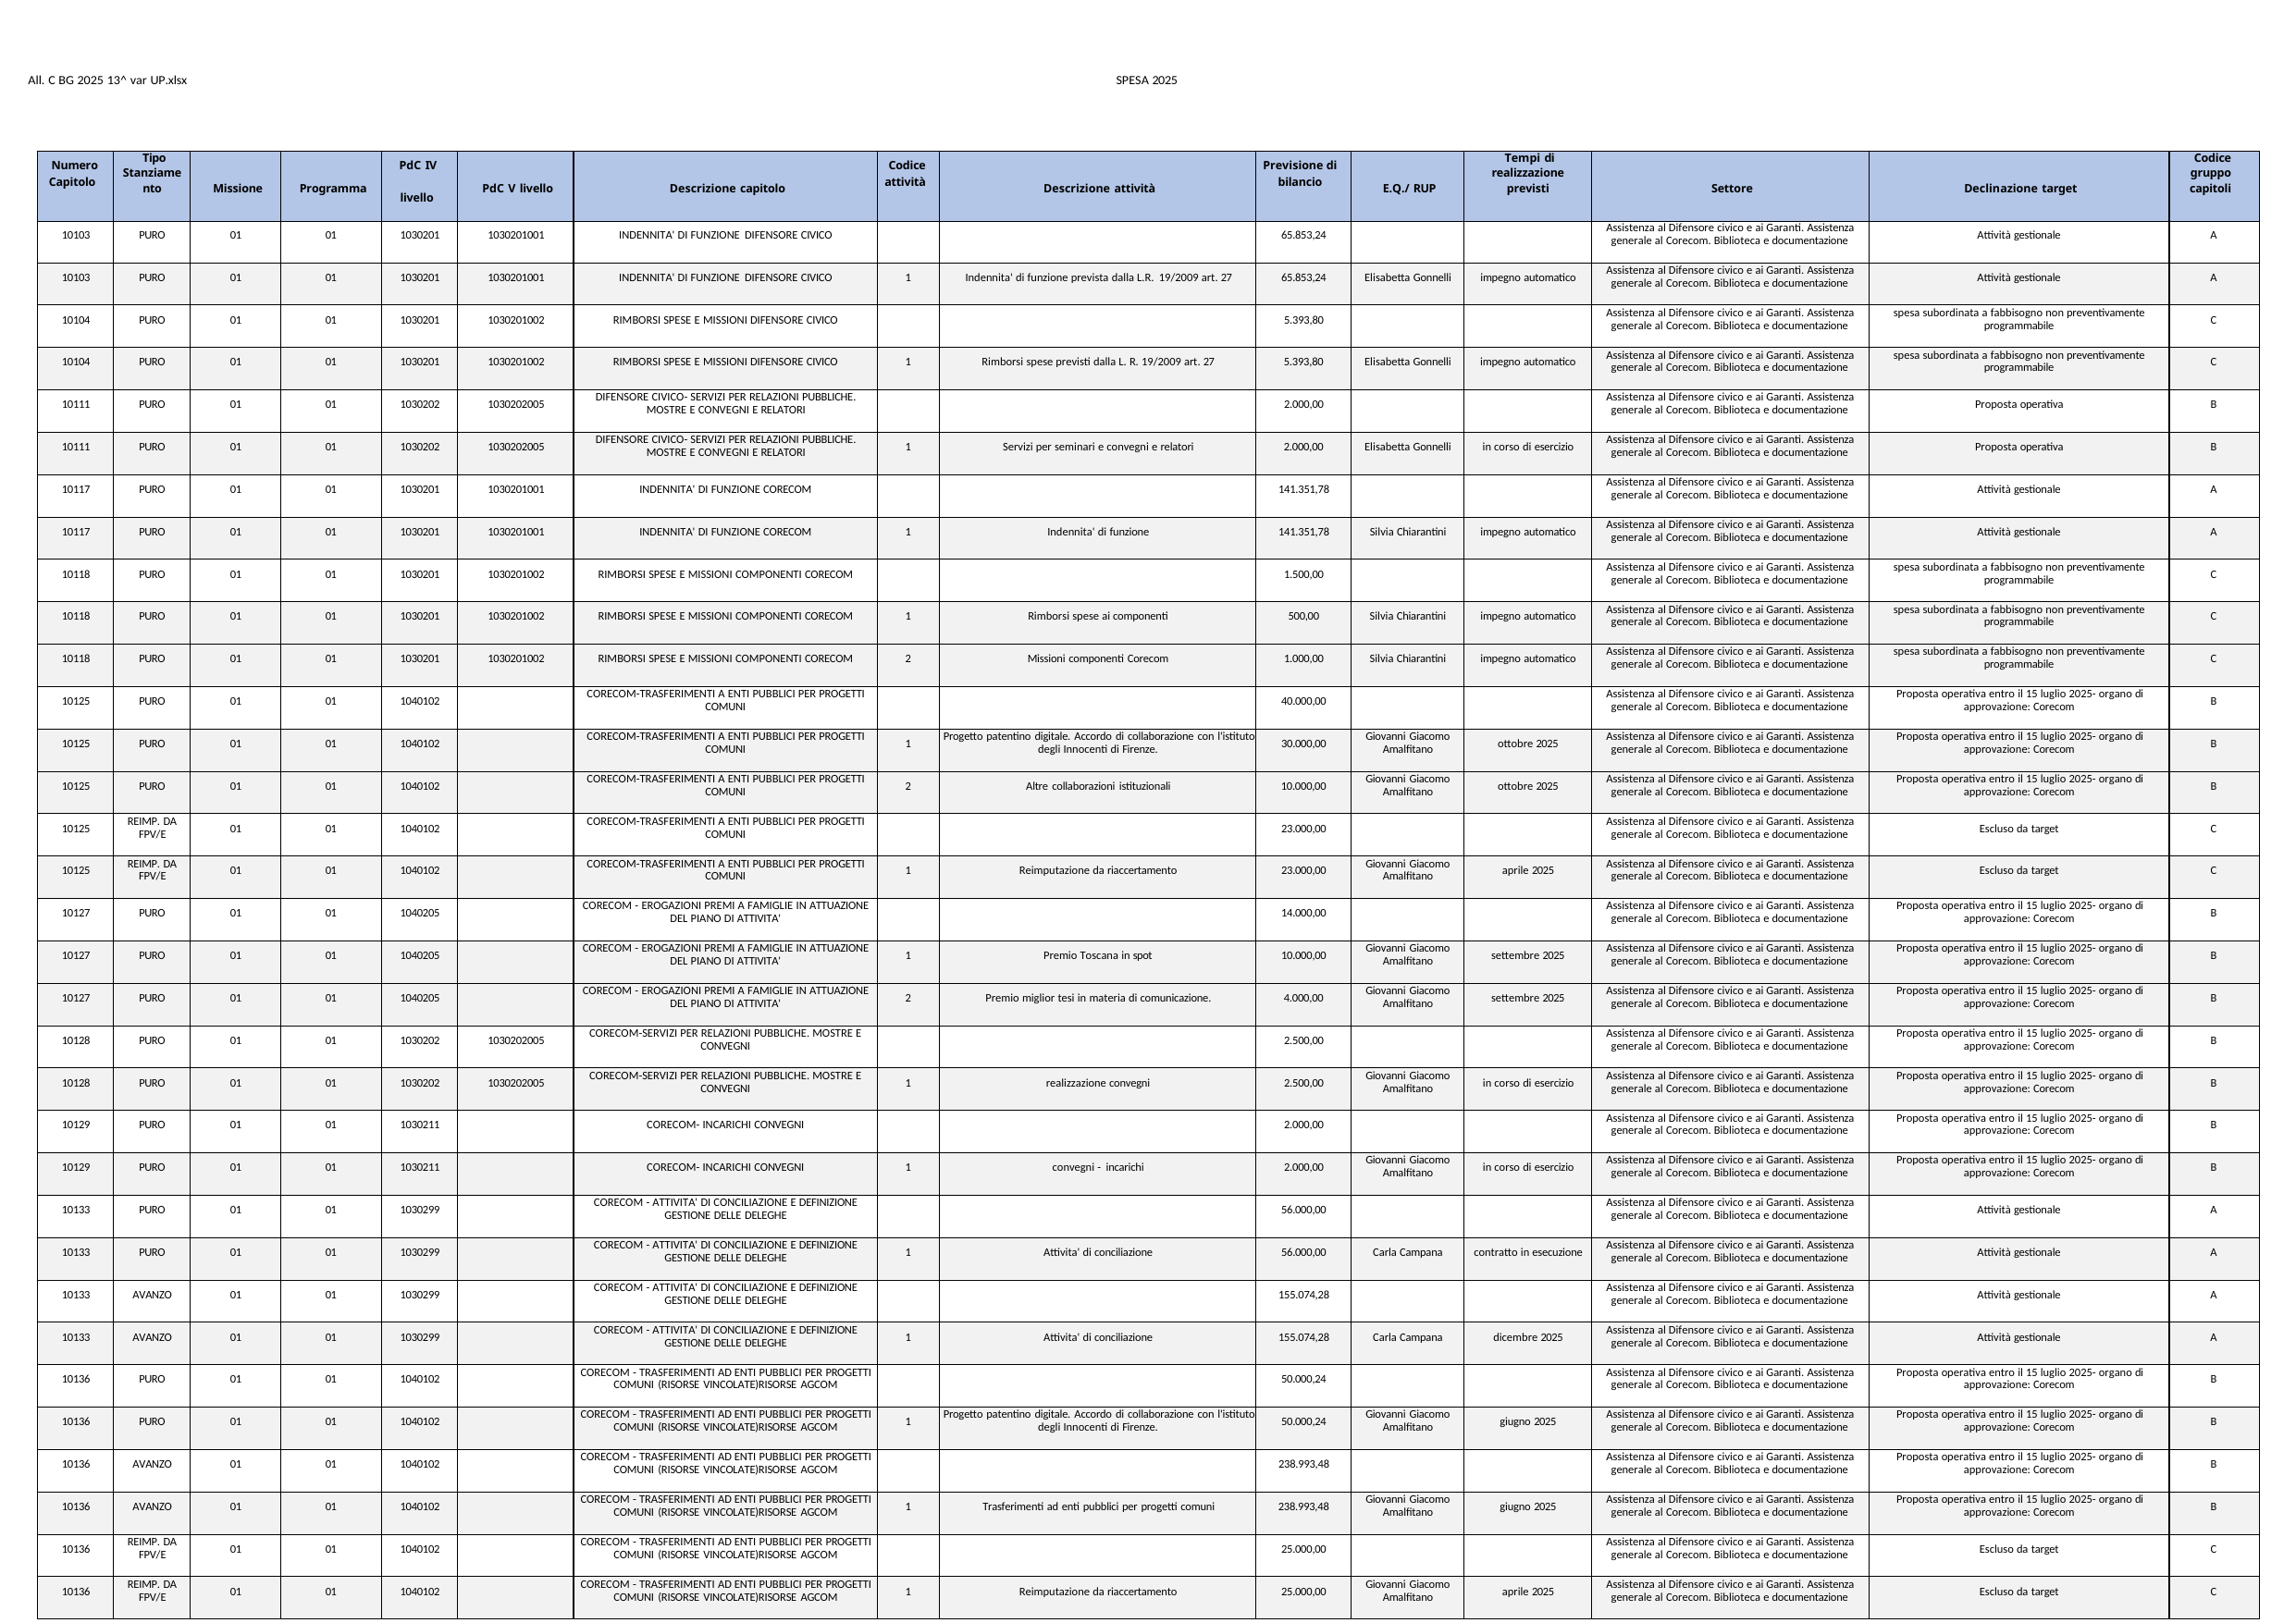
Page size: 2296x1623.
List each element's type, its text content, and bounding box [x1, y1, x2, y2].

table_cell C [2170, 856, 2259, 898]
table_cell 01 [191, 899, 280, 941]
table_cell [940, 390, 1255, 432]
table_cell A [2170, 222, 2259, 262]
table_cell 01 [191, 1493, 280, 1533]
table_cell CORECOM - TRASFERIMENTI AD ENTI PUBBLICI PER PROGETTI COMUNI (RISORSE VINCOLATE)RISORSE AGCOM [574, 1408, 877, 1449]
table_cell [878, 1365, 939, 1407]
table_cell [1464, 1027, 1591, 1067]
table_cell 1030202005 [458, 433, 573, 474]
table_cell [1352, 390, 1463, 432]
table_cell B [2170, 1111, 2259, 1152]
table_cell [458, 1153, 573, 1195]
table_cell Assistenza al Difensore civico e ai Garanti. Assistenza generale al Corecom. Biblioteca e documentazione [1592, 518, 1869, 559]
table_cell 01 [281, 305, 381, 347]
table_cell Giovanni Giacomo Amalfitano [1352, 730, 1463, 770]
table_cell Assistenza al Difensore civico e ai Garanti. Assistenza generale al Corecom. Biblioteca e documentazione [1592, 264, 1869, 304]
table_cell Assistenza al Difensore civico e ai Garanti. Assistenza generale al Corecom. Biblioteca e documentazione [1592, 1153, 1869, 1195]
table_cell Proposta operativa entro il 15 luglio 2025- organo di approvazione: Corecom [1870, 1068, 2168, 1110]
table_cell 1030202005 [458, 390, 573, 432]
table_cell 1040102 [382, 1535, 457, 1576]
table_cell Giovanni Giacomo Amalfitano [1352, 1408, 1463, 1449]
table_cell INDENNITA' DI FUNZIONE CORECOM [574, 475, 877, 516]
table_cell C [2170, 645, 2259, 686]
table_cell Progetto patentino digitale. Accordo di collaborazione con l'istituto degli Innocenti di Firenze. [940, 1408, 1255, 1449]
table_cell B [2170, 433, 2259, 474]
table_cell 1030299 [382, 1281, 457, 1322]
table_cell 1 [878, 264, 939, 304]
table_cell Assistenza al Difensore civico e ai Garanti. Assistenza generale al Corecom. Biblioteca e documentazione [1592, 1535, 1869, 1576]
table_cell PURO [114, 1196, 190, 1237]
table_cell 01 [191, 1535, 280, 1576]
table_cell 1030201001 [458, 222, 573, 262]
table_cell [1352, 814, 1463, 855]
table_cell Assistenza al Difensore civico e ai Garanti. Assistenza generale al Corecom. Biblioteca e documentazione [1592, 390, 1869, 432]
table_cell 2.000,00 [1256, 1153, 1351, 1195]
table_cell 2.000,00 [1256, 390, 1351, 432]
table_cell REIMP. DA FPV/E [114, 856, 190, 898]
table_cell 10118 [38, 645, 113, 686]
table_cell 10128 [38, 1068, 113, 1110]
table_header Declinazione target [1870, 152, 2168, 221]
table_cell 01 [191, 264, 280, 304]
table_cell 01 [281, 1450, 381, 1492]
table_cell Escluso da target [1870, 1577, 2168, 1618]
table_cell RIMBORSI SPESE E MISSIONI DIFENSORE CIVICO [574, 348, 877, 389]
table_header PdC V livello [458, 152, 573, 221]
table_cell 25.000,00 [1256, 1535, 1351, 1576]
table_cell 1030201 [382, 518, 457, 559]
table_cell [458, 1196, 573, 1237]
table_cell 1030211 [382, 1111, 457, 1152]
table_cell Proposta operativa entro il 15 luglio 2025- organo di approvazione: Corecom [1870, 1365, 2168, 1407]
table_header Codice gruppo capitoli [2170, 152, 2259, 221]
table_cell [878, 814, 939, 855]
table_cell Assistenza al Difensore civico e ai Garanti. Assistenza generale al Corecom. Biblioteca e documentazione [1592, 305, 1869, 347]
table_cell 10111 [38, 433, 113, 474]
table_cell CORECOM - TRASFERIMENTI AD ENTI PUBBLICI PER PROGETTI COMUNI (RISORSE VINCOLATE)RISORSE AGCOM [574, 1535, 877, 1576]
table_cell 01 [281, 1196, 381, 1237]
table_cell spesa subordinata a fabbisogno non preventivamente programmabile [1870, 348, 2168, 389]
table_cell spesa subordinata a fabbisogno non preventivamente programmabile [1870, 305, 2168, 347]
table_cell 01 [281, 1027, 381, 1067]
table_cell PURO [114, 602, 190, 644]
table_cell B [2170, 1068, 2259, 1110]
table_cell 01 [191, 1111, 280, 1152]
table_cell 155.074,28 [1256, 1322, 1351, 1364]
table_cell [458, 899, 573, 941]
table_cell Assistenza al Difensore civico e ai Garanti. Assistenza generale al Corecom. Biblioteca e documentazione [1592, 645, 1869, 686]
table_cell 01 [191, 645, 280, 686]
table_cell CORECOM - TRASFERIMENTI AD ENTI PUBBLICI PER PROGETTI COMUNI (RISORSE VINCOLATE)RISORSE AGCOM [574, 1365, 877, 1407]
table_cell [458, 1365, 573, 1407]
table_cell AVANZO [114, 1493, 190, 1533]
table_cell Rimborsi spese ai componenti [940, 602, 1255, 644]
table_cell 2 [878, 772, 939, 813]
table_cell 10103 [38, 264, 113, 304]
table_cell 1 [878, 1577, 939, 1618]
table_cell Escluso da target [1870, 814, 2168, 855]
table_cell [1352, 305, 1463, 347]
table_cell 1040102 [382, 687, 457, 729]
table_cell B [2170, 1408, 2259, 1449]
table_cell B [2170, 984, 2259, 1025]
table_cell A [2170, 518, 2259, 559]
table_cell 1030201 [382, 475, 457, 516]
table_cell [940, 1450, 1255, 1492]
table_cell settembre 2025 [1464, 941, 1591, 983]
table_cell [878, 305, 939, 347]
table_cell 1 [878, 730, 939, 770]
table_cell AVANZO [114, 1450, 190, 1492]
table_cell CORECOM - ATTIVITA' DI CONCILIAZIONE E DEFINIZIONE GESTIONE DELLE DELEGHE [574, 1238, 877, 1279]
table_cell 10129 [38, 1153, 113, 1195]
table_cell contratto in esecuzione [1464, 1238, 1591, 1279]
table_cell 01 [281, 1535, 381, 1576]
table_cell 10136 [38, 1408, 113, 1449]
table_cell [1352, 1027, 1463, 1067]
table_cell 1030299 [382, 1196, 457, 1237]
table_cell 155.074,28 [1256, 1281, 1351, 1322]
table_cell spesa subordinata a fabbisogno non preventivamente programmabile [1870, 559, 2168, 601]
table_cell CORECOM-TRASFERIMENTI A ENTI PUBBLICI PER PROGETTI COMUNI [574, 814, 877, 855]
table_cell 2.000,00 [1256, 433, 1351, 474]
table_cell 141.351,78 [1256, 518, 1351, 559]
table_cell Giovanni Giacomo Amalfitano [1352, 1153, 1463, 1195]
table_cell [458, 856, 573, 898]
table_cell 10136 [38, 1365, 113, 1407]
table_cell [458, 1577, 573, 1618]
table_cell 1 [878, 348, 939, 389]
table_cell Escluso da target [1870, 1535, 2168, 1576]
table_cell REIMP. DA FPV/E [114, 1535, 190, 1576]
table_cell Attività gestionale [1870, 518, 2168, 559]
table_cell 1030201002 [458, 348, 573, 389]
table_cell 23.000,00 [1256, 856, 1351, 898]
table_cell dicembre 2025 [1464, 1322, 1591, 1364]
table_cell 10133 [38, 1281, 113, 1322]
table_cell [878, 1027, 939, 1067]
table_cell 10111 [38, 390, 113, 432]
table_cell 1030201 [382, 645, 457, 686]
table_cell Progetto patentino digitale. Accordo di collaborazione con l'istituto degli Innocenti di Firenze. [940, 730, 1255, 770]
table_cell PURO [114, 941, 190, 983]
table_cell [940, 1196, 1255, 1237]
table_cell 01 [281, 1577, 381, 1618]
table_cell in corso di esercizio [1464, 1153, 1591, 1195]
table_cell 10129 [38, 1111, 113, 1152]
table_cell [1352, 1365, 1463, 1407]
table_cell [1352, 222, 1463, 262]
table_cell PURO [114, 264, 190, 304]
table_cell Missioni componenti Corecom [940, 645, 1255, 686]
table_cell Reimputazione da riaccertamento [940, 1577, 1255, 1618]
table_cell PURO [114, 1153, 190, 1195]
table_cell convegni - incarichi [940, 1153, 1255, 1195]
table_cell 01 [281, 559, 381, 601]
table_cell 1.000,00 [1256, 645, 1351, 686]
table_cell 10104 [38, 305, 113, 347]
table_cell [1352, 1535, 1463, 1576]
table_header Missione [191, 152, 280, 221]
table_cell 01 [191, 518, 280, 559]
table_cell PURO [114, 305, 190, 347]
table_cell 01 [191, 1196, 280, 1237]
table_cell Attività gestionale [1870, 264, 2168, 304]
table_cell [458, 984, 573, 1025]
table_cell [940, 1535, 1255, 1576]
table_cell [1352, 1196, 1463, 1237]
table_cell Carla Campana [1352, 1238, 1463, 1279]
table_cell [1464, 390, 1591, 432]
table_cell 50.000,24 [1256, 1408, 1351, 1449]
table_cell B [2170, 1365, 2259, 1407]
table_cell B [2170, 390, 2259, 432]
table_cell PURO [114, 645, 190, 686]
table_cell [940, 1281, 1255, 1322]
table_cell 1030201002 [458, 305, 573, 347]
table_cell 10118 [38, 559, 113, 601]
table_cell DIFENSORE CIVICO- SERVIZI PER RELAZIONI PUBBLICHE. MOSTRE E CONVEGNI E RELATORI [574, 433, 877, 474]
table_cell Indennita' di funzione prevista dalla L.R. 19/2009 art. 27 [940, 264, 1255, 304]
table_cell [878, 1450, 939, 1492]
table_cell [940, 305, 1255, 347]
table_cell PURO [114, 1365, 190, 1407]
table_cell [878, 222, 939, 262]
table_cell 1030202 [382, 1068, 457, 1110]
table_cell 141.351,78 [1256, 475, 1351, 516]
table_cell 01 [281, 1111, 381, 1152]
table_cell impegno automatico [1464, 602, 1591, 644]
table_cell CORECOM-TRASFERIMENTI A ENTI PUBBLICI PER PROGETTI COMUNI [574, 687, 877, 729]
table_cell 1 [878, 518, 939, 559]
table_cell Proposta operativa entro il 15 luglio 2025- organo di approvazione: Corecom [1870, 1450, 2168, 1492]
table_cell Assistenza al Difensore civico e ai Garanti. Assistenza generale al Corecom. Biblioteca e documentazione [1592, 1577, 1869, 1618]
table_cell 1030201 [382, 602, 457, 644]
table_cell B [2170, 1450, 2259, 1492]
table_cell B [2170, 730, 2259, 770]
table_cell 23.000,00 [1256, 814, 1351, 855]
table_cell 1 [878, 1238, 939, 1279]
table_cell 10127 [38, 984, 113, 1025]
table_cell 01 [191, 772, 280, 813]
table_cell 1040102 [382, 730, 457, 770]
table_cell [940, 814, 1255, 855]
table_cell Assistenza al Difensore civico e ai Garanti. Assistenza generale al Corecom. Biblioteca e documentazione [1592, 1111, 1869, 1152]
table_cell Assistenza al Difensore civico e ai Garanti. Assistenza generale al Corecom. Biblioteca e documentazione [1592, 984, 1869, 1025]
table_cell 10133 [38, 1196, 113, 1237]
table_cell [458, 1322, 573, 1364]
table_cell B [2170, 941, 2259, 983]
table_cell [1464, 814, 1591, 855]
table_cell [878, 1196, 939, 1237]
table_cell 10.000,00 [1256, 941, 1351, 983]
table_cell 1030201001 [458, 475, 573, 516]
table_cell Assistenza al Difensore civico e ai Garanti. Assistenza generale al Corecom. Biblioteca e documentazione [1592, 1408, 1869, 1449]
table_cell CORECOM-TRASFERIMENTI A ENTI PUBBLICI PER PROGETTI COMUNI [574, 730, 877, 770]
table_cell Attivita' di conciliazione [940, 1238, 1255, 1279]
table_cell in corso di esercizio [1464, 1068, 1591, 1110]
table_cell 1 [878, 1408, 939, 1449]
table_cell 1040102 [382, 1365, 457, 1407]
table_cell 1030201001 [458, 518, 573, 559]
table_cell Assistenza al Difensore civico e ai Garanti. Assistenza generale al Corecom. Biblioteca e documentazione [1592, 433, 1869, 474]
table_cell AVANZO [114, 1281, 190, 1322]
table_cell [1464, 1281, 1591, 1322]
table_cell Proposta operativa entro il 15 luglio 2025- organo di approvazione: Corecom [1870, 1408, 2168, 1449]
table_cell [1464, 1196, 1591, 1237]
table_cell CORECOM- INCARICHI CONVEGNI [574, 1111, 877, 1152]
table_cell 10125 [38, 730, 113, 770]
table_cell PURO [114, 772, 190, 813]
table_cell [458, 772, 573, 813]
table_cell 01 [191, 984, 280, 1025]
table_cell [940, 475, 1255, 516]
table_cell 1040205 [382, 941, 457, 983]
table_cell Proposta operativa [1870, 390, 2168, 432]
table_cell [1352, 1281, 1463, 1322]
table_cell [940, 559, 1255, 601]
table_cell 10.000,00 [1256, 772, 1351, 813]
table_cell Assistenza al Difensore civico e ai Garanti. Assistenza generale al Corecom. Biblioteca e documentazione [1592, 1196, 1869, 1237]
table_cell 10127 [38, 899, 113, 941]
table_cell Attività gestionale [1870, 475, 2168, 516]
table_cell 1040102 [382, 1493, 457, 1533]
table_cell Silvia Chiarantini [1352, 645, 1463, 686]
table_cell Proposta operativa entro il 15 luglio 2025- organo di approvazione: Corecom [1870, 730, 2168, 770]
table_cell 10133 [38, 1238, 113, 1279]
table_header PdC IV livello [382, 152, 457, 221]
table_cell 1030201 [382, 222, 457, 262]
table_cell [878, 475, 939, 516]
table_cell 10136 [38, 1577, 113, 1618]
table_cell [1352, 687, 1463, 729]
table_cell 01 [191, 1281, 280, 1322]
table_cell Attività gestionale [1870, 222, 2168, 262]
table_cell 56.000,00 [1256, 1196, 1351, 1237]
table_cell [458, 1535, 573, 1576]
table_cell CORECOM- INCARICHI CONVEGNI [574, 1153, 877, 1195]
table_cell A [2170, 1281, 2259, 1322]
table_cell 01 [191, 390, 280, 432]
table_cell C [2170, 348, 2259, 389]
table_cell Proposta operativa entro il 15 luglio 2025- organo di approvazione: Corecom [1870, 772, 2168, 813]
table_cell [458, 1493, 573, 1533]
table_cell Attività gestionale [1870, 1196, 2168, 1237]
table_cell Elisabetta Gonnelli [1352, 264, 1463, 304]
table_cell Giovanni Giacomo Amalfitano [1352, 856, 1463, 898]
table_cell 10136 [38, 1535, 113, 1576]
table_cell Assistenza al Difensore civico e ai Garanti. Assistenza generale al Corecom. Biblioteca e documentazione [1592, 1322, 1869, 1364]
table_cell A [2170, 1322, 2259, 1364]
table_cell ottobre 2025 [1464, 730, 1591, 770]
table_cell CORECOM - EROGAZIONI PREMI A FAMIGLIE IN ATTUAZIONE DEL PIANO DI ATTIVITA' [574, 899, 877, 941]
table_cell Assistenza al Difensore civico e ai Garanti. Assistenza generale al Corecom. Biblioteca e documentazione [1592, 899, 1869, 941]
table_cell Attività gestionale [1870, 1281, 2168, 1322]
table_cell Assistenza al Difensore civico e ai Garanti. Assistenza generale al Corecom. Biblioteca e documentazione [1592, 941, 1869, 983]
table_cell CORECOM-TRASFERIMENTI A ENTI PUBBLICI PER PROGETTI COMUNI [574, 772, 877, 813]
table_cell CORECOM - ATTIVITA' DI CONCILIAZIONE E DEFINIZIONE GESTIONE DELLE DELEGHE [574, 1322, 877, 1364]
table_cell INDENNITA' DI FUNZIONE CORECOM [574, 518, 877, 559]
table_cell Proposta operativa entro il 15 luglio 2025- organo di approvazione: Corecom [1870, 899, 2168, 941]
table_cell 01 [191, 222, 280, 262]
table_cell [940, 1111, 1255, 1152]
table_header Tempi di realizzazione previsti [1464, 152, 1591, 221]
table_cell B [2170, 1027, 2259, 1067]
table_cell 01 [281, 433, 381, 474]
table_cell 1030202 [382, 1027, 457, 1067]
table_cell 01 [281, 645, 381, 686]
table_cell 1 [878, 1322, 939, 1364]
table_cell [458, 687, 573, 729]
table_header Numero Capitolo [38, 152, 113, 221]
table_cell Proposta operativa entro il 15 luglio 2025- organo di approvazione: Corecom [1870, 941, 2168, 983]
table_cell A [2170, 264, 2259, 304]
table_cell 01 [191, 856, 280, 898]
table_cell PURO [114, 433, 190, 474]
table_cell 2.500,00 [1256, 1068, 1351, 1110]
table_cell Assistenza al Difensore civico e ai Garanti. Assistenza generale al Corecom. Biblioteca e documentazione [1592, 687, 1869, 729]
table_cell 238.993,48 [1256, 1450, 1351, 1492]
table_cell 10103 [38, 222, 113, 262]
table_cell Assistenza al Difensore civico e ai Garanti. Assistenza generale al Corecom. Biblioteca e documentazione [1592, 1281, 1869, 1322]
table_cell 01 [281, 602, 381, 644]
table_cell 01 [191, 1322, 280, 1364]
table_cell [458, 1450, 573, 1492]
table_cell 10125 [38, 772, 113, 813]
table_cell 01 [191, 941, 280, 983]
table_cell 1040102 [382, 1408, 457, 1449]
table_cell Attività gestionale [1870, 1238, 2168, 1279]
table_cell 4.000,00 [1256, 984, 1351, 1025]
table_cell [1464, 1111, 1591, 1152]
table_cell 01 [281, 518, 381, 559]
table_cell B [2170, 772, 2259, 813]
table_cell Giovanni Giacomo Amalfitano [1352, 772, 1463, 813]
table_cell [1464, 1535, 1591, 1576]
table_cell Assistenza al Difensore civico e ai Garanti. Assistenza generale al Corecom. Biblioteca e documentazione [1592, 1450, 1869, 1492]
table_cell PURO [114, 730, 190, 770]
table_cell Carla Campana [1352, 1322, 1463, 1364]
table_cell [878, 390, 939, 432]
table_cell 500,00 [1256, 602, 1351, 644]
table_cell CORECOM-SERVIZI PER RELAZIONI PUBBLICHE. MOSTRE E CONVEGNI [574, 1027, 877, 1067]
table_cell 1030201001 [458, 264, 573, 304]
table_cell 1040205 [382, 899, 457, 941]
table_cell 01 [281, 984, 381, 1025]
table_cell 01 [191, 1577, 280, 1618]
table_cell CORECOM-SERVIZI PER RELAZIONI PUBBLICHE. MOSTRE E CONVEGNI [574, 1068, 877, 1110]
table_cell Assistenza al Difensore civico e ai Garanti. Assistenza generale al Corecom. Biblioteca e documentazione [1592, 856, 1869, 898]
table_cell 01 [191, 1153, 280, 1195]
table_cell [458, 814, 573, 855]
table_cell Giovanni Giacomo Amalfitano [1352, 1493, 1463, 1533]
table_cell 1040102 [382, 772, 457, 813]
table_cell Elisabetta Gonnelli [1352, 433, 1463, 474]
table_cell INDENNITA' DI FUNZIONE DIFENSORE CIVICO [574, 222, 877, 262]
table_cell Assistenza al Difensore civico e ai Garanti. Assistenza generale al Corecom. Biblioteca e documentazione [1592, 1238, 1869, 1279]
table_cell spesa subordinata a fabbisogno non preventivamente programmabile [1870, 645, 2168, 686]
table_cell [878, 899, 939, 941]
table_cell 40.000,00 [1256, 687, 1351, 729]
table_cell PURO [114, 475, 190, 516]
table_cell aprile 2025 [1464, 1577, 1591, 1618]
table_cell 10118 [38, 602, 113, 644]
table_cell 1040102 [382, 814, 457, 855]
table_cell Assistenza al Difensore civico e ai Garanti. Assistenza generale al Corecom. Biblioteca e documentazione [1592, 772, 1869, 813]
table_cell 01 [191, 1408, 280, 1449]
table_header Descrizione attività [940, 152, 1255, 221]
table_cell Trasferimenti ad enti pubblici per progetti comuni [940, 1493, 1255, 1533]
table_cell RIMBORSI SPESE E MISSIONI COMPONENTI CORECOM [574, 645, 877, 686]
table_cell CORECOM - ATTIVITA' DI CONCILIAZIONE E DEFINIZIONE GESTIONE DELLE DELEGHE [574, 1281, 877, 1322]
table_cell PURO [114, 559, 190, 601]
table_cell ottobre 2025 [1464, 772, 1591, 813]
table_cell 1030201002 [458, 602, 573, 644]
table_cell 65.853,24 [1256, 222, 1351, 262]
table_cell 1040205 [382, 984, 457, 1025]
table_cell impegno automatico [1464, 348, 1591, 389]
table_cell 1 [878, 433, 939, 474]
table_cell C [2170, 814, 2259, 855]
table_cell 01 [191, 1450, 280, 1492]
table_header Settore [1592, 152, 1869, 221]
table_cell B [2170, 899, 2259, 941]
table_cell 01 [191, 602, 280, 644]
table_cell 5.393,80 [1256, 305, 1351, 347]
table_cell 1030211 [382, 1153, 457, 1195]
table_cell 01 [191, 1027, 280, 1067]
table_cell Assistenza al Difensore civico e ai Garanti. Assistenza generale al Corecom. Biblioteca e documentazione [1592, 1365, 1869, 1407]
table_cell 1 [878, 856, 939, 898]
table_cell giugno 2025 [1464, 1408, 1591, 1449]
table_cell A [2170, 1238, 2259, 1279]
table_cell Proposta operativa entro il 15 luglio 2025- organo di approvazione: Corecom [1870, 1111, 2168, 1152]
table_cell impegno automatico [1464, 518, 1591, 559]
table_cell 01 [281, 941, 381, 983]
table_cell 1040102 [382, 1450, 457, 1492]
table_cell Giovanni Giacomo Amalfitano [1352, 1577, 1463, 1618]
table_cell Escluso da target [1870, 856, 2168, 898]
table_cell 5.393,80 [1256, 348, 1351, 389]
table_cell A [2170, 1196, 2259, 1237]
table_cell INDENNITA' DI FUNZIONE DIFENSORE CIVICO [574, 264, 877, 304]
table_cell 2.000,00 [1256, 1111, 1351, 1152]
table_cell Altre collaborazioni istituzionali [940, 772, 1255, 813]
table_cell Assistenza al Difensore civico e ai Garanti. Assistenza generale al Corecom. Biblioteca e documentazione [1592, 348, 1869, 389]
table_cell CORECOM - ATTIVITA' DI CONCILIAZIONE E DEFINIZIONE GESTIONE DELLE DELEGHE [574, 1196, 877, 1237]
table_cell 01 [191, 1238, 280, 1279]
table_cell Indennita' di funzione [940, 518, 1255, 559]
table_cell 1030202 [382, 390, 457, 432]
table_cell C [2170, 305, 2259, 347]
table_cell [1464, 1365, 1591, 1407]
table_cell Silvia Chiarantini [1352, 602, 1463, 644]
table_cell Proposta operativa [1870, 433, 2168, 474]
table_cell CORECOM - EROGAZIONI PREMI A FAMIGLIE IN ATTUAZIONE DEL PIANO DI ATTIVITA' [574, 941, 877, 983]
table_cell Assistenza al Difensore civico e ai Garanti. Assistenza generale al Corecom. Biblioteca e documentazione [1592, 559, 1869, 601]
table_cell 10117 [38, 475, 113, 516]
table_cell 01 [191, 348, 280, 389]
table_cell 01 [191, 1365, 280, 1407]
table_cell [1464, 687, 1591, 729]
table_cell 01 [191, 559, 280, 601]
table_cell Attivita' di conciliazione [940, 1322, 1255, 1364]
table_cell [878, 1111, 939, 1152]
table_cell 1030299 [382, 1238, 457, 1279]
table_cell A [2170, 475, 2259, 516]
table_cell 01 [281, 856, 381, 898]
table_cell 2 [878, 645, 939, 686]
table_cell Proposta operativa entro il 15 luglio 2025- organo di approvazione: Corecom [1870, 1493, 2168, 1533]
table_cell [1464, 305, 1591, 347]
table_cell Assistenza al Difensore civico e ai Garanti. Assistenza generale al Corecom. Biblioteca e documentazione [1592, 1027, 1869, 1067]
table_cell 1030201 [382, 559, 457, 601]
table_cell 1 [878, 1068, 939, 1110]
table_cell 01 [281, 390, 381, 432]
table_cell PURO [114, 1238, 190, 1279]
table_cell [458, 1238, 573, 1279]
table_cell PURO [114, 1111, 190, 1152]
table_cell 1030202 [382, 433, 457, 474]
table_cell Assistenza al Difensore civico e ai Garanti. Assistenza generale al Corecom. Biblioteca e documentazione [1592, 1493, 1869, 1533]
table_cell [940, 1365, 1255, 1407]
table_cell 56.000,00 [1256, 1238, 1351, 1279]
table_header Codice attività [878, 152, 939, 221]
table_cell Premio Toscana in spot [940, 941, 1255, 983]
table_cell C [2170, 559, 2259, 601]
table_cell 01 [281, 1365, 381, 1407]
table_cell Giovanni Giacomo Amalfitano [1352, 941, 1463, 983]
table_cell Reimputazione da riaccertamento [940, 856, 1255, 898]
table_cell 01 [191, 305, 280, 347]
table_cell Assistenza al Difensore civico e ai Garanti. Assistenza generale al Corecom. Biblioteca e documentazione [1592, 1068, 1869, 1110]
table_cell 10104 [38, 348, 113, 389]
table_cell PURO [114, 222, 190, 262]
table_cell [1464, 559, 1591, 601]
table_cell [458, 1408, 573, 1449]
table_cell Proposta operativa entro il 15 luglio 2025- organo di approvazione: Corecom [1870, 687, 2168, 729]
table_header Programma [281, 152, 381, 221]
table_cell 1030202005 [458, 1027, 573, 1067]
table_cell CORECOM - TRASFERIMENTI AD ENTI PUBBLICI PER PROGETTI COMUNI (RISORSE VINCOLATE)RISORSE AGCOM [574, 1577, 877, 1618]
table_cell B [2170, 1493, 2259, 1533]
table_cell Proposta operativa entro il 15 luglio 2025- organo di approvazione: Corecom [1870, 1027, 2168, 1067]
table_cell [940, 222, 1255, 262]
table_cell 1030201 [382, 348, 457, 389]
table_cell 01 [281, 475, 381, 516]
table_cell PURO [114, 1408, 190, 1449]
table_cell [940, 687, 1255, 729]
table_cell PURO [114, 348, 190, 389]
table_cell 01 [191, 1068, 280, 1110]
table_cell 1030201002 [458, 645, 573, 686]
table_cell PURO [114, 984, 190, 1025]
table_cell 10133 [38, 1322, 113, 1364]
table_cell 238.993,48 [1256, 1493, 1351, 1533]
table_cell settembre 2025 [1464, 984, 1591, 1025]
table_cell [1352, 475, 1463, 516]
table_cell [458, 1111, 573, 1152]
table_cell 01 [281, 1408, 381, 1449]
table_cell aprile 2025 [1464, 856, 1591, 898]
table_cell 1040102 [382, 856, 457, 898]
table_cell [458, 941, 573, 983]
table_cell [1464, 899, 1591, 941]
table_cell 1040102 [382, 1577, 457, 1618]
table_cell 50.000,24 [1256, 1365, 1351, 1407]
table_cell spesa subordinata a fabbisogno non preventivamente programmabile [1870, 602, 2168, 644]
table_cell Servizi per seminari e convegni e relatori [940, 433, 1255, 474]
table_cell [878, 687, 939, 729]
table_header Tipo Stanziame nto [114, 152, 190, 221]
table_cell PURO [114, 1068, 190, 1110]
table_cell CORECOM - EROGAZIONI PREMI A FAMIGLIE IN ATTUAZIONE DEL PIANO DI ATTIVITA' [574, 984, 877, 1025]
table_cell 10128 [38, 1027, 113, 1067]
table_cell C [2170, 602, 2259, 644]
table_cell 01 [281, 1281, 381, 1322]
table_cell 01 [191, 475, 280, 516]
table_cell DIFENSORE CIVICO- SERVIZI PER RELAZIONI PUBBLICHE. MOSTRE E CONVEGNI E RELATORI [574, 390, 877, 432]
table_cell Proposta operativa entro il 15 luglio 2025- organo di approvazione: Corecom [1870, 984, 2168, 1025]
table_cell 1.500,00 [1256, 559, 1351, 601]
table_cell PURO [114, 518, 190, 559]
table_cell Elisabetta Gonnelli [1352, 348, 1463, 389]
table_cell 10127 [38, 941, 113, 983]
table_cell Assistenza al Difensore civico e ai Garanti. Assistenza generale al Corecom. Biblioteca e documentazione [1592, 222, 1869, 262]
table_cell 1030201002 [458, 559, 573, 601]
table_cell 1 [878, 1153, 939, 1195]
table_cell 2.500,00 [1256, 1027, 1351, 1067]
table_cell [1352, 1111, 1463, 1152]
table_cell 1 [878, 1493, 939, 1533]
table_cell 1030201 [382, 305, 457, 347]
table_cell [458, 730, 573, 770]
table_cell 10136 [38, 1450, 113, 1492]
table_header Descrizione capitolo [574, 152, 877, 221]
table_cell 01 [281, 1238, 381, 1279]
table_cell Giovanni Giacomo Amalfitano [1352, 1068, 1463, 1110]
table_cell C [2170, 1577, 2259, 1618]
table_cell Proposta operativa entro il 15 luglio 2025- organo di approvazione: Corecom [1870, 1153, 2168, 1195]
table_cell CORECOM-TRASFERIMENTI A ENTI PUBBLICI PER PROGETTI COMUNI [574, 856, 877, 898]
table_cell realizzazione convegni [940, 1068, 1255, 1110]
table_cell [878, 1281, 939, 1322]
table_cell 1 [878, 941, 939, 983]
table_cell [878, 1535, 939, 1576]
table_cell Assistenza al Difensore civico e ai Garanti. Assistenza generale al Corecom. Biblioteca e documentazione [1592, 475, 1869, 516]
table_cell 01 [281, 687, 381, 729]
table_cell 01 [281, 772, 381, 813]
table_cell 30.000,00 [1256, 730, 1351, 770]
table_cell [458, 1281, 573, 1322]
table_cell B [2170, 687, 2259, 729]
table_cell 01 [191, 814, 280, 855]
table_cell 65.853,24 [1256, 264, 1351, 304]
table_cell 01 [191, 730, 280, 770]
table_cell PURO [114, 390, 190, 432]
table_cell Attività gestionale [1870, 1322, 2168, 1364]
table_cell 01 [281, 1322, 381, 1364]
table_cell RIMBORSI SPESE E MISSIONI COMPONENTI CORECOM [574, 559, 877, 601]
table_cell Assistenza al Difensore civico e ai Garanti. Assistenza generale al Corecom. Biblioteca e documentazione [1592, 814, 1869, 855]
table_cell 10125 [38, 687, 113, 729]
table_cell C [2170, 1535, 2259, 1576]
table_cell impegno automatico [1464, 264, 1591, 304]
table_cell 01 [281, 1493, 381, 1533]
table_cell in corso di esercizio [1464, 433, 1591, 474]
table_cell 10125 [38, 856, 113, 898]
table_cell 01 [191, 687, 280, 729]
table_cell PURO [114, 1027, 190, 1067]
table_cell 10125 [38, 814, 113, 855]
table_cell 01 [281, 264, 381, 304]
table_cell 2 [878, 984, 939, 1025]
table_cell RIMBORSI SPESE E MISSIONI DIFENSORE CIVICO [574, 305, 877, 347]
table_cell [1352, 559, 1463, 601]
table_cell 1030201 [382, 264, 457, 304]
table_cell REIMP. DA FPV/E [114, 814, 190, 855]
table_cell B [2170, 1153, 2259, 1195]
table_cell [1352, 899, 1463, 941]
table_cell Assistenza al Difensore civico e ai Garanti. Assistenza generale al Corecom. Biblioteca e documentazione [1592, 602, 1869, 644]
table_cell 10117 [38, 518, 113, 559]
table_header E.Q./ RUP [1352, 152, 1463, 221]
table_cell Giovanni Giacomo Amalfitano [1352, 984, 1463, 1025]
table_cell PURO [114, 687, 190, 729]
table_cell 01 [281, 814, 381, 855]
table_cell 25.000,00 [1256, 1577, 1351, 1618]
table_cell AVANZO [114, 1322, 190, 1364]
table_cell 01 [191, 433, 280, 474]
table_cell 01 [281, 1068, 381, 1110]
table_cell CORECOM - TRASFERIMENTI AD ENTI PUBBLICI PER PROGETTI COMUNI (RISORSE VINCOLATE)RISORSE AGCOM [574, 1493, 877, 1533]
table_cell Rimborsi spese previsti dalla L. R. 19/2009 art. 27 [940, 348, 1255, 389]
table_cell [1464, 475, 1591, 516]
table_cell 1 [878, 602, 939, 644]
table_cell 01 [281, 222, 381, 262]
table_cell REIMP. DA FPV/E [114, 1577, 190, 1618]
table_cell Assistenza al Difensore civico e ai Garanti. Assistenza generale al Corecom. Biblioteca e documentazione [1592, 730, 1869, 770]
table_header Previsione di bilancio [1256, 152, 1351, 221]
table_cell 1030299 [382, 1322, 457, 1364]
table_cell impegno automatico [1464, 645, 1591, 686]
table_cell [1352, 1450, 1463, 1492]
table_cell [940, 899, 1255, 941]
table_cell [940, 1027, 1255, 1067]
table_cell 01 [281, 899, 381, 941]
table_cell [1464, 222, 1591, 262]
table_cell Silvia Chiarantini [1352, 518, 1463, 559]
table_cell [878, 559, 939, 601]
table_cell Premio miglior tesi in materia di comunicazione. [940, 984, 1255, 1025]
table_cell CORECOM - TRASFERIMENTI AD ENTI PUBBLICI PER PROGETTI COMUNI (RISORSE VINCOLATE)RISORSE AGCOM [574, 1450, 877, 1492]
table_cell 10136 [38, 1493, 113, 1533]
table_cell 01 [281, 730, 381, 770]
table_cell 01 [281, 1153, 381, 1195]
table_cell RIMBORSI SPESE E MISSIONI COMPONENTI CORECOM [574, 602, 877, 644]
table_cell 01 [281, 348, 381, 389]
table_cell 1030202005 [458, 1068, 573, 1110]
table_cell giugno 2025 [1464, 1493, 1591, 1533]
table_cell 14.000,00 [1256, 899, 1351, 941]
table_cell PURO [114, 899, 190, 941]
table_cell [1464, 1450, 1591, 1492]
